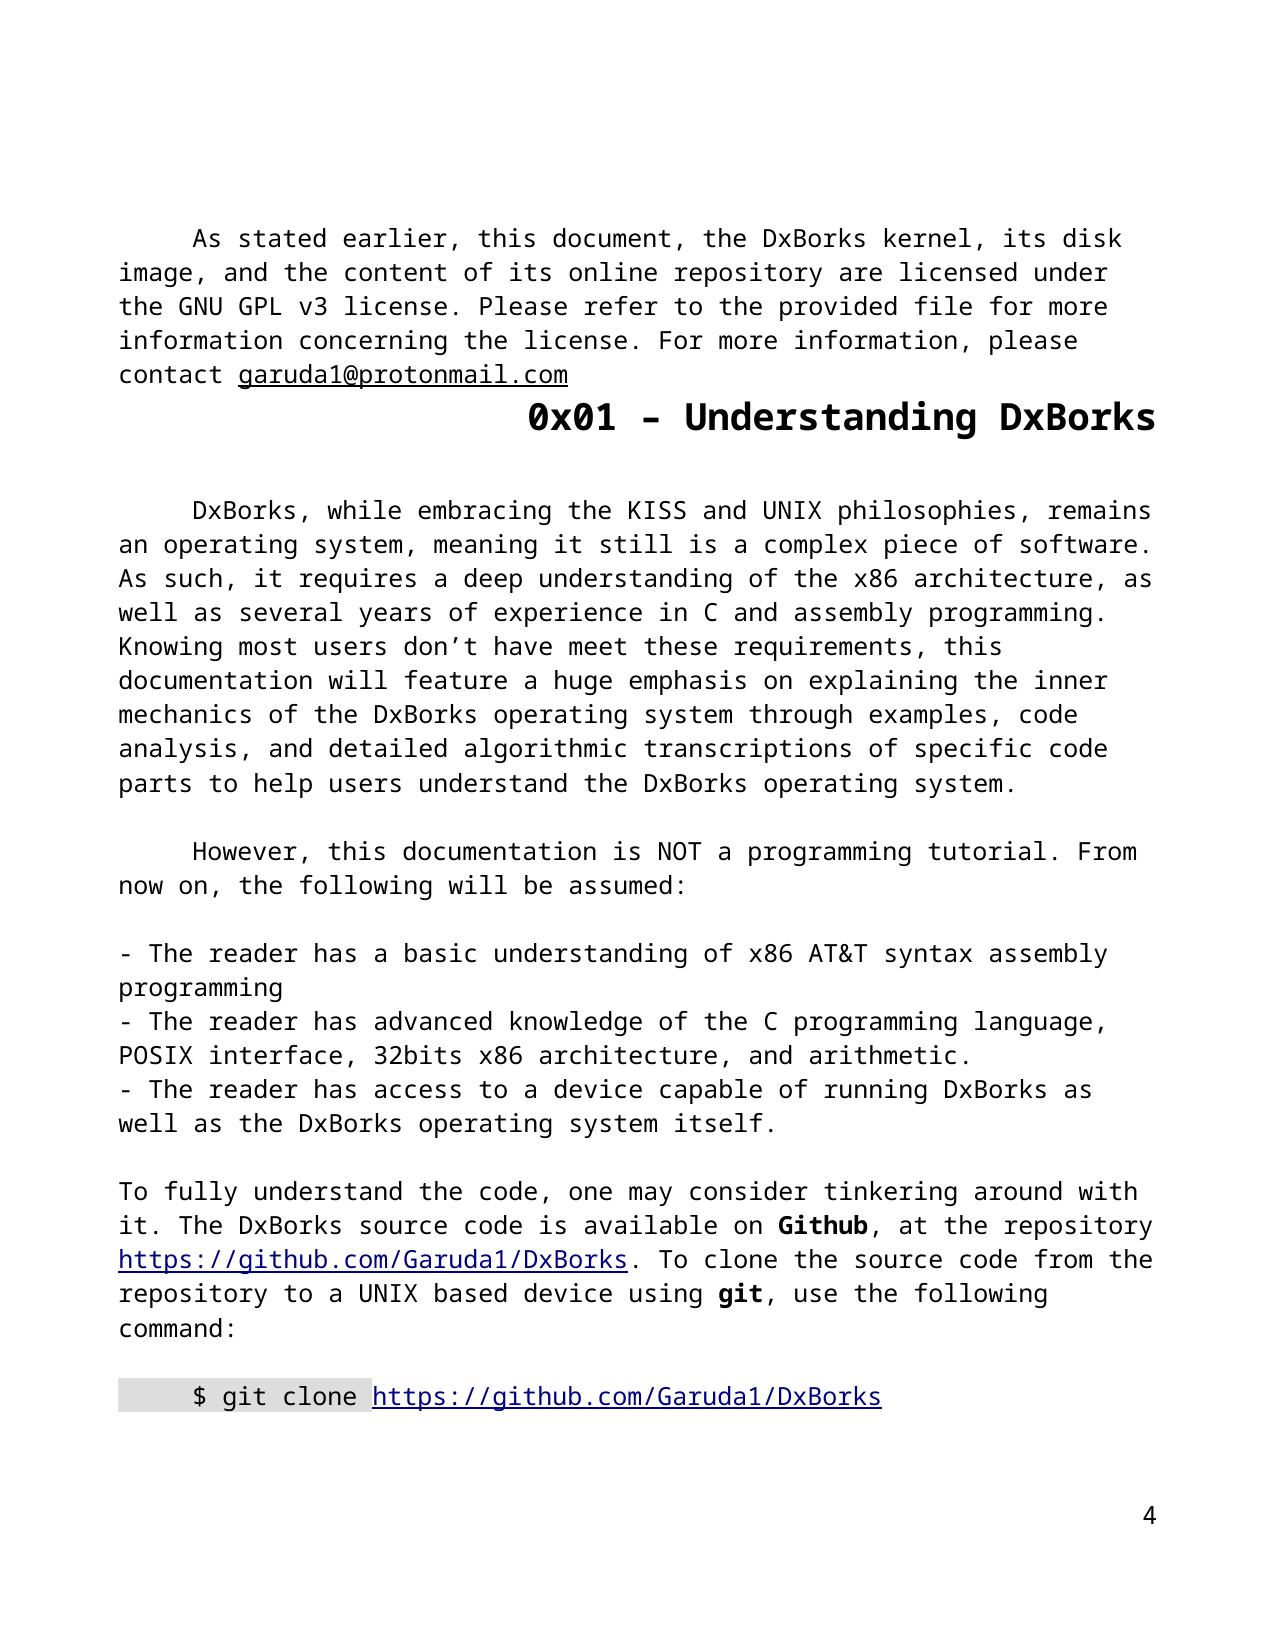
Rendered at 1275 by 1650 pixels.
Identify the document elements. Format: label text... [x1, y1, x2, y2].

text DxBorks, while embracing the KISS and UNIX philosophies, remains an operating system, meaning it still is a complex piece of software. As such, it requires a deep understanding of the x86 architecture, as well as several years of experience in C and assembly programming. Knowing most users don’t have meet these requirements, this documentation will feature a huge emphasis on explaining the inner mechanics of the DxBorks operating system through examples, code analysis, and detailed algorithmic transcriptions of specific code parts to help users understand the DxBorks operating system. [118, 493, 1157, 799]
text As stated earlier, this document, the DxBorks kernel, its disk image, and the content of its online repository are licensed under the GNU GPL v3 license. Please refer to the provided file for more information concerning the license. For more information, please contact garuda1@protonmail.com [118, 220, 1157, 391]
text - The reader has advanced knowledge of the C programming language, POSIX interface, 32bits x86 architecture, and arithmetic. [118, 1004, 1157, 1072]
text 0x01 – Understanding DxBorks [118, 391, 1157, 493]
text To fully understand the code, one may consider tinkering around with it. The DxBorks source code is available on Github, at the repository https://github.com/Garuda1/DxBorks. To clone the source code from the repository to a UNIX based device using git, use the following command: [118, 1174, 1157, 1344]
text - The reader has a basic understanding of x86 AT&T syntax assembly programming [118, 936, 1157, 1004]
text $ git clone https://github.com/Garuda1/DxBorks [118, 1378, 1157, 1412]
text - The reader has access to a device capable of running DxBorks as well as the DxBorks operating system itself. [118, 1072, 1157, 1140]
text However, this documentation is NOT a programming tutorial. From now on, the following will be assumed: [118, 833, 1157, 901]
